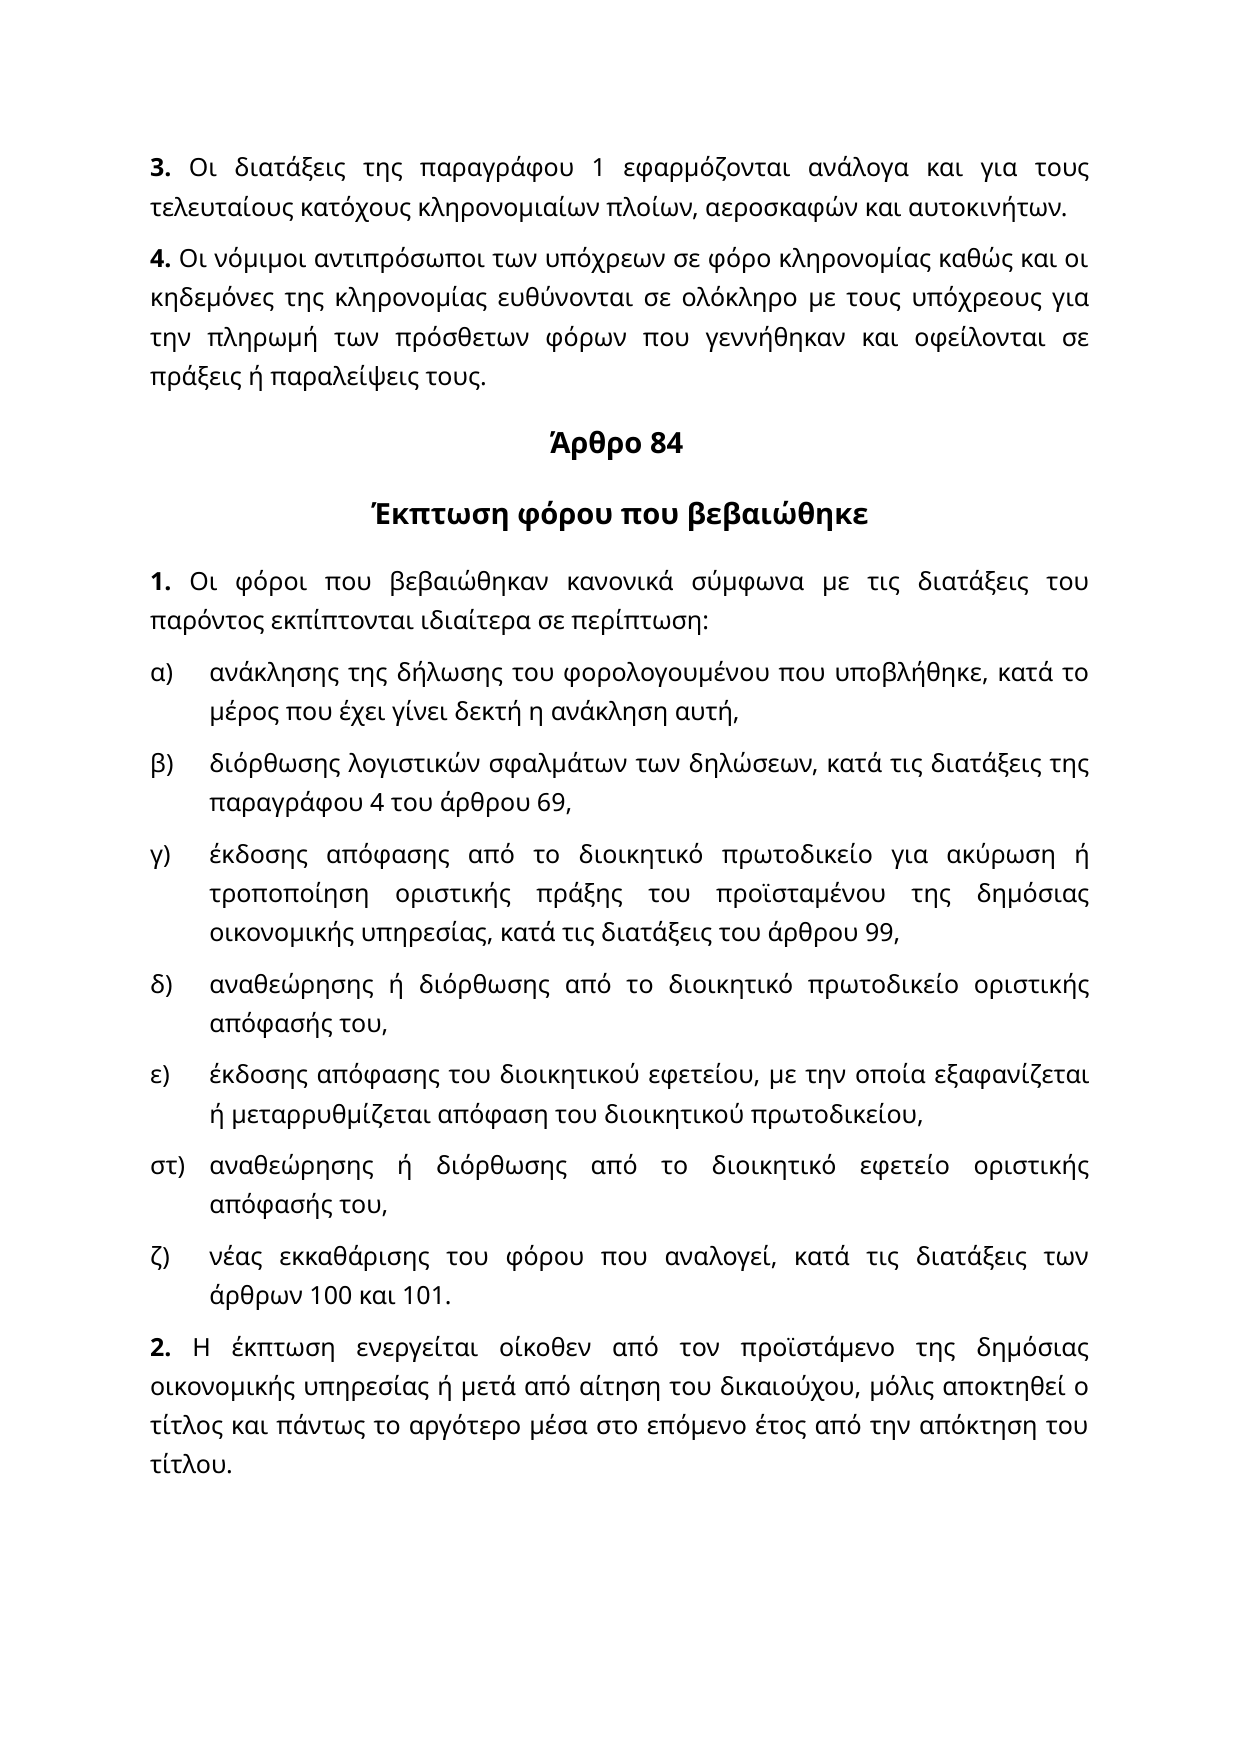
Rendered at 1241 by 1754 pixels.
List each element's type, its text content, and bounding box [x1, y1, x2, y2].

list β) διόρθωσης λογιστικών σφαλμάτων των δηλώσεων, κατά τις διατάξεις της παραγράφου 4 του άρθρου 69, [150, 745, 1090, 819]
list ε) έκδοσης απόφασης του διοικητικού εφετείου, με την οποία εξαφανίζεται ή μεταρρυθμίζεται απόφαση του διοικητικού πρωτοδικείου, [150, 1057, 1090, 1130]
text 1. Οι φόροι που βεβαιώθηκαν κανονικά σύμφωνα με τις διατάξεις του παρόντος εκπίπτονται ιδιαίτερα σε περίπτωση: [150, 564, 1090, 637]
subtitle Άρθρο 84 [150, 422, 1090, 462]
list στ) αναθεώρησης ή διόρθωσης από το διοικητικό εφετείο οριστικής απόφασής του, [150, 1148, 1090, 1221]
list α) ανάκλησης της δήλωσης του φορολογουμένου που υποβλήθηκε, κατά το μέρος που έχει γίνει δεκτή η ανάκληση αυτή, [150, 654, 1090, 728]
list δ) αναθεώρησης ή διόρθωσης από το διοικητικό πρωτοδικείο οριστικής απόφασής του, [150, 966, 1090, 1039]
list ζ) νέας εκκαθάρισης του φόρου που αναλογεί, κατά τις διατάξεις των άρθρων 100 και 101. [150, 1239, 1090, 1312]
text 4. Οι νόμιμοι αντιπρόσωποι των υπόχρεων σε φόρο κληρονομίας καθώς και οι κηδεμόνες της κληρονομίας ευθύνονται σε ολόκληρο με τους υπόχρεους για την πληρωμή των πρόσθετων φόρων που γεννήθηκαν και οφείλονται σε πράξεις ή παραλείψεις τους. [150, 241, 1090, 392]
text 3. Οι διατάξεις της παραγράφου 1 εφαρμόζονται ανάλογα και για τους τελευταίους κατόχους κληρονομιαίων πλοίων, αεροσκαφών και αυτοκινήτων. [150, 150, 1090, 223]
text 2. Η έκπτωση ενεργείται οίκοθεν από τον προϊστάμενο της δημόσιας οικονομικής υπηρεσίας ή μετά από αίτηση του δικαιούχου, μόλις αποκτηθεί ο τίτλος και πάντως το αργότερο μέσα στο επόμενο έτος από την απόκτηση του τίτλου. [150, 1329, 1090, 1481]
list γ) έκδοσης απόφασης από το διοικητικό πρωτοδικείο για ακύρωση ή τροποποίηση οριστικής πράξης του προϊσταμένου της δημόσιας οικονομικής υπηρεσίας, κατά τις διατάξεις του άρθρου 99, [150, 836, 1090, 949]
subtitle Έκπτωση φόρου που βεβαιώθηκε [150, 493, 1090, 533]
